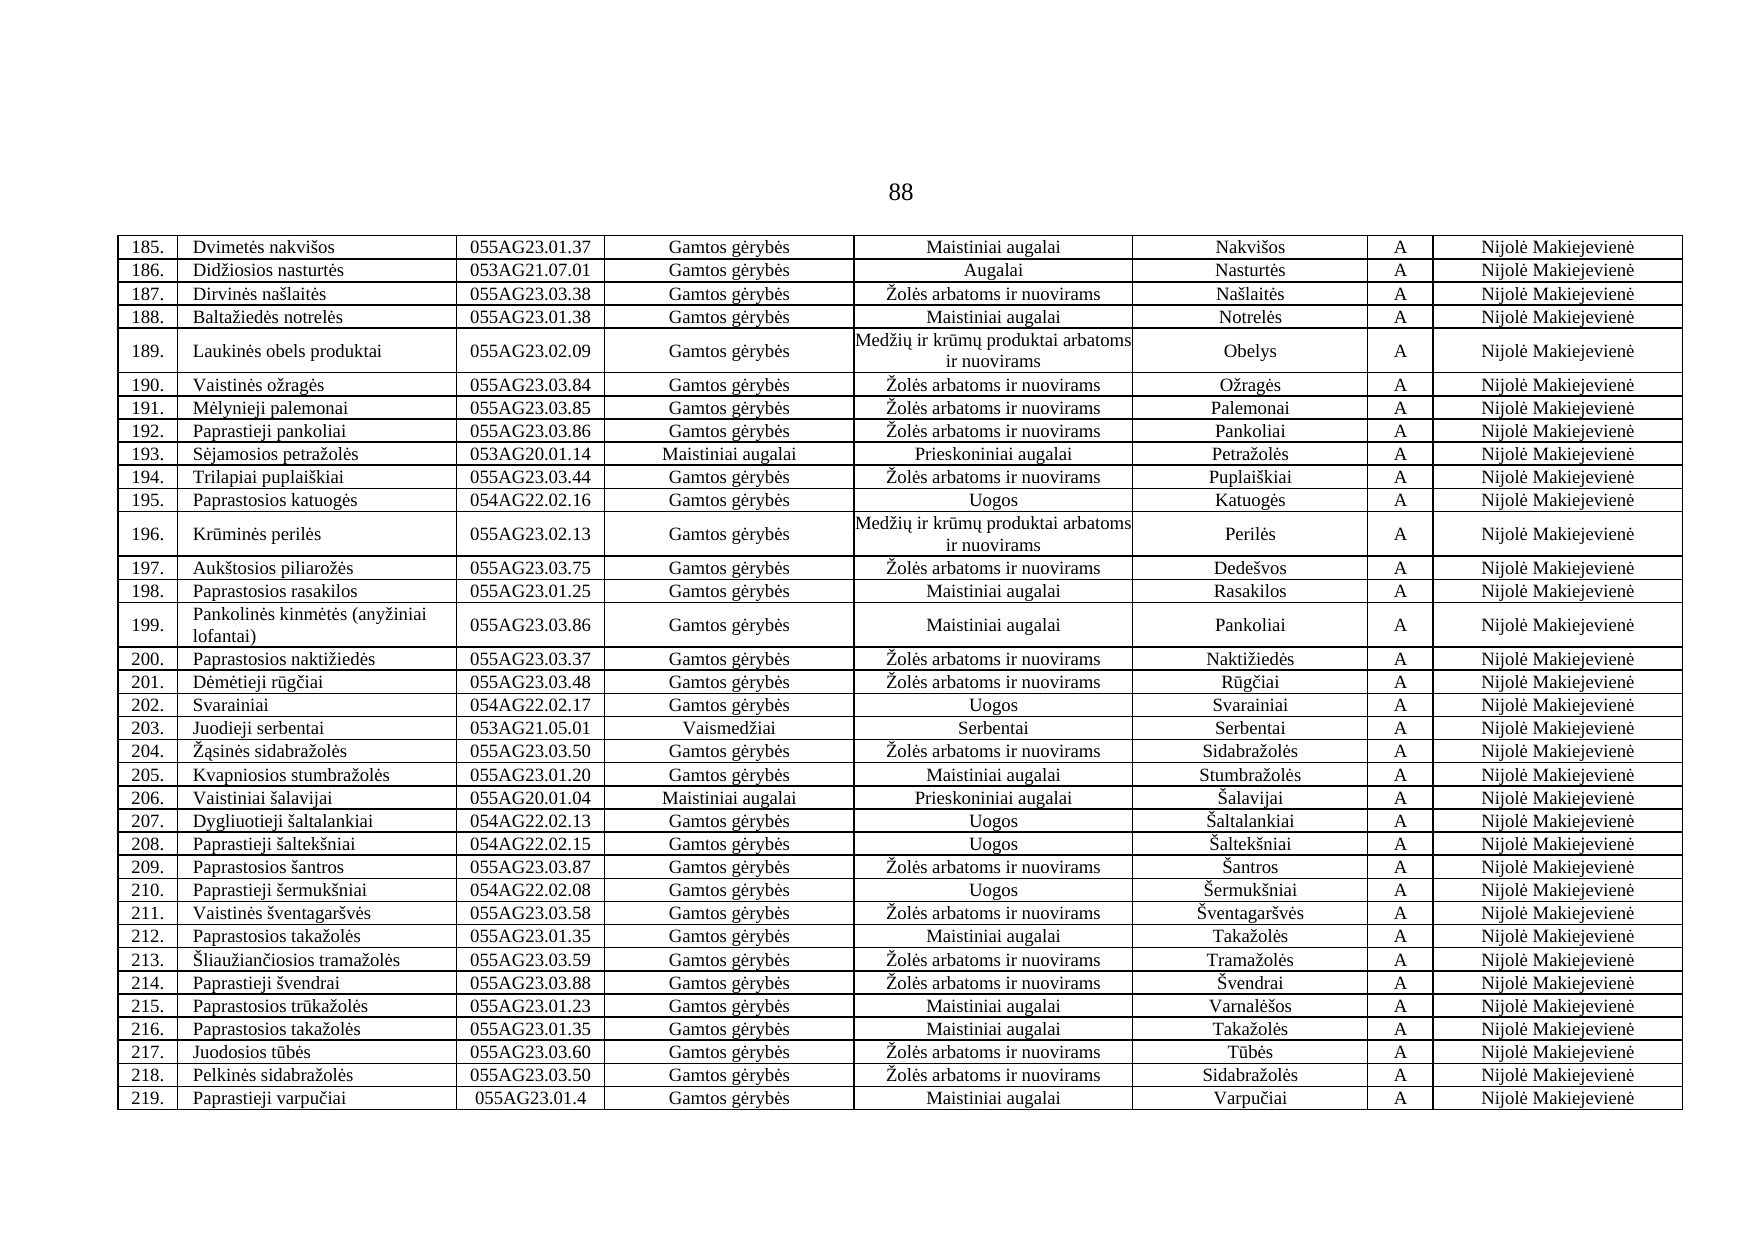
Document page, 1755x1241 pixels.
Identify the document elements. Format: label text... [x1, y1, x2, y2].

table_cell 196. [119, 512, 177, 555]
table_cell 201. [119, 671, 177, 692]
table_cell 207. [119, 810, 177, 831]
table_cell Šventagaršvės [1133, 902, 1367, 924]
table_cell Uogos [855, 833, 1132, 854]
table_cell A [1368, 694, 1432, 716]
table_cell Žolės arbatoms ir nuovirams [855, 740, 1132, 762]
table_cell A [1368, 995, 1432, 1016]
table_cell A [1368, 236, 1432, 258]
table_cell A [1368, 557, 1432, 578]
table_cell Vaistinės ožragės [178, 373, 456, 395]
table_cell Šaltekšniai [1133, 833, 1367, 854]
table_cell Gamtos gėrybės [605, 925, 853, 947]
table_cell 055AG23.03.86 [457, 420, 604, 441]
table_cell Paprastieji varpučiai [178, 1087, 456, 1109]
table_cell Paprastieji šaltekšniai [178, 833, 456, 854]
table_cell 185. [119, 236, 177, 258]
table_cell Žolės arbatoms ir nuovirams [855, 671, 1132, 692]
table_cell Gamtos gėrybės [605, 603, 853, 646]
table_cell Žolės arbatoms ir nuovirams [855, 557, 1132, 578]
table_cell 055AG20.01.04 [457, 787, 604, 808]
table_cell Žolės arbatoms ir nuovirams [855, 972, 1132, 993]
table_cell 055AG23.01.4 [457, 1087, 604, 1109]
table_cell Nijolė Makiejevienė [1434, 648, 1682, 669]
table_cell Žolės arbatoms ir nuovirams [855, 1064, 1132, 1086]
table_cell Gamtos gėrybės [605, 420, 853, 441]
table_cell A [1368, 856, 1432, 877]
table_cell Gamtos gėrybės [605, 740, 853, 762]
table_cell Notrelės [1133, 306, 1367, 327]
table_cell A [1368, 420, 1432, 441]
table_cell 055AG23.01.37 [457, 236, 604, 258]
table_cell Gamtos gėrybės [605, 236, 853, 258]
table_cell Paprastosios trūkažolės [178, 995, 456, 1016]
table_cell 055AG23.03.84 [457, 373, 604, 395]
table_cell A [1368, 972, 1432, 993]
table_cell Maistiniai augalai [855, 763, 1132, 785]
table_cell Nakvišos [1133, 236, 1367, 258]
table_cell Gamtos gėrybės [605, 373, 853, 395]
table_cell 195. [119, 489, 177, 511]
table_cell 055AG23.03.86 [457, 603, 604, 646]
table_cell A [1368, 603, 1432, 646]
table_cell Nijolė Makiejevienė [1434, 948, 1682, 970]
table_cell Maistiniai augalai [855, 995, 1132, 1016]
table_cell Uogos [855, 694, 1132, 716]
table_cell Sidabražolės [1133, 740, 1367, 762]
table_cell Nijolė Makiejevienė [1434, 1018, 1682, 1039]
table_cell Maistiniai augalai [855, 306, 1132, 327]
table_cell Varpučiai [1133, 1087, 1367, 1109]
table_cell A [1368, 329, 1432, 372]
table_cell Gamtos gėrybės [605, 694, 853, 716]
table_cell Trilapiai puplaiškiai [178, 466, 456, 487]
table_cell Nijolė Makiejevienė [1434, 329, 1682, 372]
table_cell Šaltalankiai [1133, 810, 1367, 831]
table_cell Nijolė Makiejevienė [1434, 306, 1682, 327]
table_cell Svarainiai [178, 694, 456, 716]
table_cell 206. [119, 787, 177, 808]
table_cell A [1368, 925, 1432, 947]
table_cell A [1368, 397, 1432, 418]
table_cell 188. [119, 306, 177, 327]
table_cell 054AG22.02.15 [457, 833, 604, 854]
table_cell A [1368, 902, 1432, 924]
table_cell 055AG23.01.38 [457, 306, 604, 327]
table_cell Nijolė Makiejevienė [1434, 740, 1682, 762]
table_cell 189. [119, 329, 177, 372]
table_cell Nijolė Makiejevienė [1434, 995, 1682, 1016]
table_cell Kvapniosios stumbražolės [178, 763, 456, 785]
table_cell Nijolė Makiejevienė [1434, 420, 1682, 441]
table_cell Medžių ir krūmų produktai arbatoms ir nuovirams [855, 329, 1132, 372]
table_cell Stumbražolės [1133, 763, 1367, 785]
table_cell Žolės arbatoms ir nuovirams [855, 948, 1132, 970]
table_cell Gamtos gėrybės [605, 1018, 853, 1039]
table_cell Gamtos gėrybės [605, 1087, 853, 1109]
table_cell Nijolė Makiejevienė [1434, 512, 1682, 555]
table_cell Gamtos gėrybės [605, 763, 853, 785]
table_cell Aukštosios piliarožės [178, 557, 456, 578]
table_cell Uogos [855, 879, 1132, 901]
table_cell Gamtos gėrybės [605, 856, 853, 877]
table_cell Našlaitės [1133, 283, 1367, 304]
table_cell Nijolė Makiejevienė [1434, 879, 1682, 901]
table_cell Prieskoniniai augalai [855, 787, 1132, 808]
table_cell Maistiniai augalai [605, 443, 853, 464]
table_cell Gamtos gėrybės [605, 283, 853, 304]
table_cell Serbentai [855, 717, 1132, 739]
table_cell Nijolė Makiejevienė [1434, 833, 1682, 854]
table_cell Prieskoniniai augalai [855, 443, 1132, 464]
table_cell Sidabražolės [1133, 1064, 1367, 1086]
table_cell Juodosios tūbės [178, 1041, 456, 1062]
table_cell 202. [119, 694, 177, 716]
table_cell A [1368, 1064, 1432, 1086]
table_cell 055AG23.03.50 [457, 740, 604, 762]
table_cell 217. [119, 1041, 177, 1062]
table_cell Nijolė Makiejevienė [1434, 856, 1682, 877]
table_cell Gamtos gėrybės [605, 833, 853, 854]
table_cell Pankolinės kinmėtės (anyžiniai lofantai) [178, 603, 456, 646]
table_cell Gamtos gėrybės [605, 466, 853, 487]
table_cell A [1368, 373, 1432, 395]
table_cell A [1368, 489, 1432, 511]
table_cell Paprastosios rasakilos [178, 580, 456, 602]
table_cell 055AG23.03.87 [457, 856, 604, 877]
table_cell Nijolė Makiejevienė [1434, 236, 1682, 258]
table_cell 218. [119, 1064, 177, 1086]
table_cell Nijolė Makiejevienė [1434, 717, 1682, 739]
table_cell 055AG23.03.60 [457, 1041, 604, 1062]
table_cell A [1368, 1018, 1432, 1039]
table_cell Maistiniai augalai [855, 236, 1132, 258]
table_cell 194. [119, 466, 177, 487]
table_cell Gamtos gėrybės [605, 902, 853, 924]
table_cell Paprastosios katuogės [178, 489, 456, 511]
table_cell Gamtos gėrybės [605, 1064, 853, 1086]
table_cell Vaistinės šventagaršvės [178, 902, 456, 924]
table_cell Maistiniai augalai [855, 603, 1132, 646]
table_cell 055AG23.03.85 [457, 397, 604, 418]
table_cell 187. [119, 283, 177, 304]
table_cell A [1368, 283, 1432, 304]
table_cell Uogos [855, 810, 1132, 831]
table_cell Puplaiškiai [1133, 466, 1367, 487]
table_cell 055AG23.03.59 [457, 948, 604, 970]
table_cell 055AG23.01.20 [457, 763, 604, 785]
table_cell 193. [119, 443, 177, 464]
table_cell 055AG23.02.09 [457, 329, 604, 372]
table_cell Gamtos gėrybės [605, 306, 853, 327]
table_cell Ožragės [1133, 373, 1367, 395]
table_cell A [1368, 763, 1432, 785]
table_cell Žolės arbatoms ir nuovirams [855, 1041, 1132, 1062]
table_cell Nijolė Makiejevienė [1434, 283, 1682, 304]
table_cell Juodieji serbentai [178, 717, 456, 739]
table_cell Gamtos gėrybės [605, 512, 853, 555]
table_cell A [1368, 740, 1432, 762]
table_cell Gamtos gėrybės [605, 671, 853, 692]
table_cell A [1368, 1087, 1432, 1109]
table_cell Varnalėšos [1133, 995, 1367, 1016]
table_cell Maistiniai augalai [855, 1018, 1132, 1039]
table_cell 053AG20.01.14 [457, 443, 604, 464]
table_cell Maistiniai augalai [855, 1087, 1132, 1109]
table_cell 055AG23.03.44 [457, 466, 604, 487]
table_cell Petražolės [1133, 443, 1367, 464]
table_cell Krūminės perilės [178, 512, 456, 555]
table_cell Maistiniai augalai [605, 787, 853, 808]
table_cell 053AG21.05.01 [457, 717, 604, 739]
table_cell Vaismedžiai [605, 717, 853, 739]
table_cell Dygliuotieji šaltalankiai [178, 810, 456, 831]
table_cell Nijolė Makiejevienė [1434, 260, 1682, 281]
table_cell Nijolė Makiejevienė [1434, 810, 1682, 831]
table_cell Maistiniai augalai [855, 925, 1132, 947]
table_cell 055AG23.03.37 [457, 648, 604, 669]
table_cell A [1368, 671, 1432, 692]
table_cell Nijolė Makiejevienė [1434, 671, 1682, 692]
table_cell Šalavijai [1133, 787, 1367, 808]
table_cell Šermukšniai [1133, 879, 1367, 901]
table_cell Gamtos gėrybės [605, 810, 853, 831]
table_cell Nijolė Makiejevienė [1434, 373, 1682, 395]
table_cell 205. [119, 763, 177, 785]
table_cell Dvimetės nakvišos [178, 236, 456, 258]
table_cell 055AG23.02.13 [457, 512, 604, 555]
table_cell Paprastieji šermukšniai [178, 879, 456, 901]
table_cell Pelkinės sidabražolės [178, 1064, 456, 1086]
table_cell Gamtos gėrybės [605, 1041, 853, 1062]
table_cell Gamtos gėrybės [605, 260, 853, 281]
table_cell Paprastosios takažolės [178, 1018, 456, 1039]
table_cell A [1368, 879, 1432, 901]
table_cell Nijolė Makiejevienė [1434, 902, 1682, 924]
table_cell 055AG23.03.50 [457, 1064, 604, 1086]
table_cell Tramažolės [1133, 948, 1367, 970]
table_cell Švendrai [1133, 972, 1367, 993]
table_cell Katuogės [1133, 489, 1367, 511]
table_cell A [1368, 1041, 1432, 1062]
table_cell Dėmėtieji rūgčiai [178, 671, 456, 692]
table_cell 212. [119, 925, 177, 947]
table_cell Nijolė Makiejevienė [1434, 1041, 1682, 1062]
table_cell 054AG22.02.13 [457, 810, 604, 831]
table_cell 054AG22.02.08 [457, 879, 604, 901]
table_cell Takažolės [1133, 925, 1367, 947]
table_cell Maistiniai augalai [855, 580, 1132, 602]
table_cell Nijolė Makiejevienė [1434, 466, 1682, 487]
table_cell Gamtos gėrybės [605, 580, 853, 602]
table_cell Žolės arbatoms ir nuovirams [855, 648, 1132, 669]
table_cell 191. [119, 397, 177, 418]
table_cell Tūbės [1133, 1041, 1367, 1062]
table_cell Nijolė Makiejevienė [1434, 557, 1682, 578]
table_cell Paprastieji švendrai [178, 972, 456, 993]
table_cell 186. [119, 260, 177, 281]
table_cell 197. [119, 557, 177, 578]
table_cell Dirvinės našlaitės [178, 283, 456, 304]
table_cell Paprastosios naktižiedės [178, 648, 456, 669]
table_cell Didžiosios nasturtės [178, 260, 456, 281]
table_cell Gamtos gėrybės [605, 995, 853, 1016]
table_cell Pankoliai [1133, 420, 1367, 441]
table_cell A [1368, 810, 1432, 831]
table_cell A [1368, 306, 1432, 327]
table_cell 054AG22.02.16 [457, 489, 604, 511]
table_cell Dedešvos [1133, 557, 1367, 578]
table_cell Gamtos gėrybės [605, 329, 853, 372]
table_cell Žolės arbatoms ir nuovirams [855, 902, 1132, 924]
table_cell Gamtos gėrybės [605, 557, 853, 578]
table_cell 213. [119, 948, 177, 970]
table_cell Laukinės obels produktai [178, 329, 456, 372]
table_cell Žąsinės sidabražolės [178, 740, 456, 762]
table_cell Baltažiedės notrelės [178, 306, 456, 327]
table_cell Pankoliai [1133, 603, 1367, 646]
table_cell Palemonai [1133, 397, 1367, 418]
table_cell Nijolė Makiejevienė [1434, 1064, 1682, 1086]
table_cell A [1368, 648, 1432, 669]
table_cell 215. [119, 995, 177, 1016]
table_cell Gamtos gėrybės [605, 879, 853, 901]
table_cell 199. [119, 603, 177, 646]
table_cell 200. [119, 648, 177, 669]
table_cell Augalai [855, 260, 1132, 281]
table_cell 208. [119, 833, 177, 854]
table_cell A [1368, 948, 1432, 970]
table_cell Mėlynieji palemonai [178, 397, 456, 418]
table_cell Šliaužiančiosios tramažolės [178, 948, 456, 970]
table_cell Rasakilos [1133, 580, 1367, 602]
table_cell Naktižiedės [1133, 648, 1367, 669]
table_cell Nijolė Makiejevienė [1434, 603, 1682, 646]
table_cell Nijolė Makiejevienė [1434, 787, 1682, 808]
table_cell 211. [119, 902, 177, 924]
table_cell A [1368, 512, 1432, 555]
table_cell Nijolė Makiejevienė [1434, 972, 1682, 993]
table_cell Nijolė Makiejevienė [1434, 1087, 1682, 1109]
table_cell A [1368, 260, 1432, 281]
table_cell 055AG23.01.35 [457, 925, 604, 947]
table_cell Nijolė Makiejevienė [1434, 489, 1682, 511]
table_cell Serbentai [1133, 717, 1367, 739]
table_cell Gamtos gėrybės [605, 489, 853, 511]
table_cell Gamtos gėrybės [605, 648, 853, 669]
table_cell 216. [119, 1018, 177, 1039]
table_cell 054AG22.02.17 [457, 694, 604, 716]
table_cell 053AG21.07.01 [457, 260, 604, 281]
table_cell Takažolės [1133, 1018, 1367, 1039]
table_cell Nijolė Makiejevienė [1434, 694, 1682, 716]
table_cell Paprastieji pankoliai [178, 420, 456, 441]
table_cell 209. [119, 856, 177, 877]
table_cell 055AG23.03.88 [457, 972, 604, 993]
table_cell 192. [119, 420, 177, 441]
table_cell 055AG23.01.23 [457, 995, 604, 1016]
table_cell Rūgčiai [1133, 671, 1367, 692]
table_cell Gamtos gėrybės [605, 948, 853, 970]
table_cell 055AG23.03.48 [457, 671, 604, 692]
table_cell Žolės arbatoms ir nuovirams [855, 420, 1132, 441]
table_cell Šantros [1133, 856, 1367, 877]
table_cell Vaistiniai šalavijai [178, 787, 456, 808]
table_cell A [1368, 833, 1432, 854]
table_cell 055AG23.01.25 [457, 580, 604, 602]
table_cell Paprastosios šantros [178, 856, 456, 877]
table_cell A [1368, 466, 1432, 487]
table_cell A [1368, 443, 1432, 464]
table_cell 190. [119, 373, 177, 395]
table_cell A [1368, 717, 1432, 739]
table_cell Nijolė Makiejevienė [1434, 925, 1682, 947]
table_cell Žolės arbatoms ir nuovirams [855, 397, 1132, 418]
table_cell Perilės [1133, 512, 1367, 555]
table_cell Paprastosios takažolės [178, 925, 456, 947]
table_cell 210. [119, 879, 177, 901]
table_cell Žolės arbatoms ir nuovirams [855, 856, 1132, 877]
table_cell 204. [119, 740, 177, 762]
table_cell 055AG23.03.58 [457, 902, 604, 924]
table_cell A [1368, 787, 1432, 808]
table_cell Žolės arbatoms ir nuovirams [855, 283, 1132, 304]
table_cell Nijolė Makiejevienė [1434, 580, 1682, 602]
table_cell 055AG23.01.35 [457, 1018, 604, 1039]
table_cell 214. [119, 972, 177, 993]
table_cell Nijolė Makiejevienė [1434, 443, 1682, 464]
table_cell Nasturtės [1133, 260, 1367, 281]
table_cell Obelys [1133, 329, 1367, 372]
table_cell A [1368, 580, 1432, 602]
table_cell 055AG23.03.75 [457, 557, 604, 578]
table_cell 219. [119, 1087, 177, 1109]
table_cell Žolės arbatoms ir nuovirams [855, 373, 1132, 395]
table_cell Uogos [855, 489, 1132, 511]
table_cell Gamtos gėrybės [605, 972, 853, 993]
table_cell 198. [119, 580, 177, 602]
table_cell Žolės arbatoms ir nuovirams [855, 466, 1132, 487]
table_cell Svarainiai [1133, 694, 1367, 716]
table_cell Nijolė Makiejevienė [1434, 397, 1682, 418]
table_cell Sėjamosios petražolės [178, 443, 456, 464]
table_cell Nijolė Makiejevienė [1434, 763, 1682, 785]
table_cell 203. [119, 717, 177, 739]
table_cell Medžių ir krūmų produktai arbatoms ir nuovirams [855, 512, 1132, 555]
table_cell 055AG23.03.38 [457, 283, 604, 304]
table_cell Gamtos gėrybės [605, 397, 853, 418]
